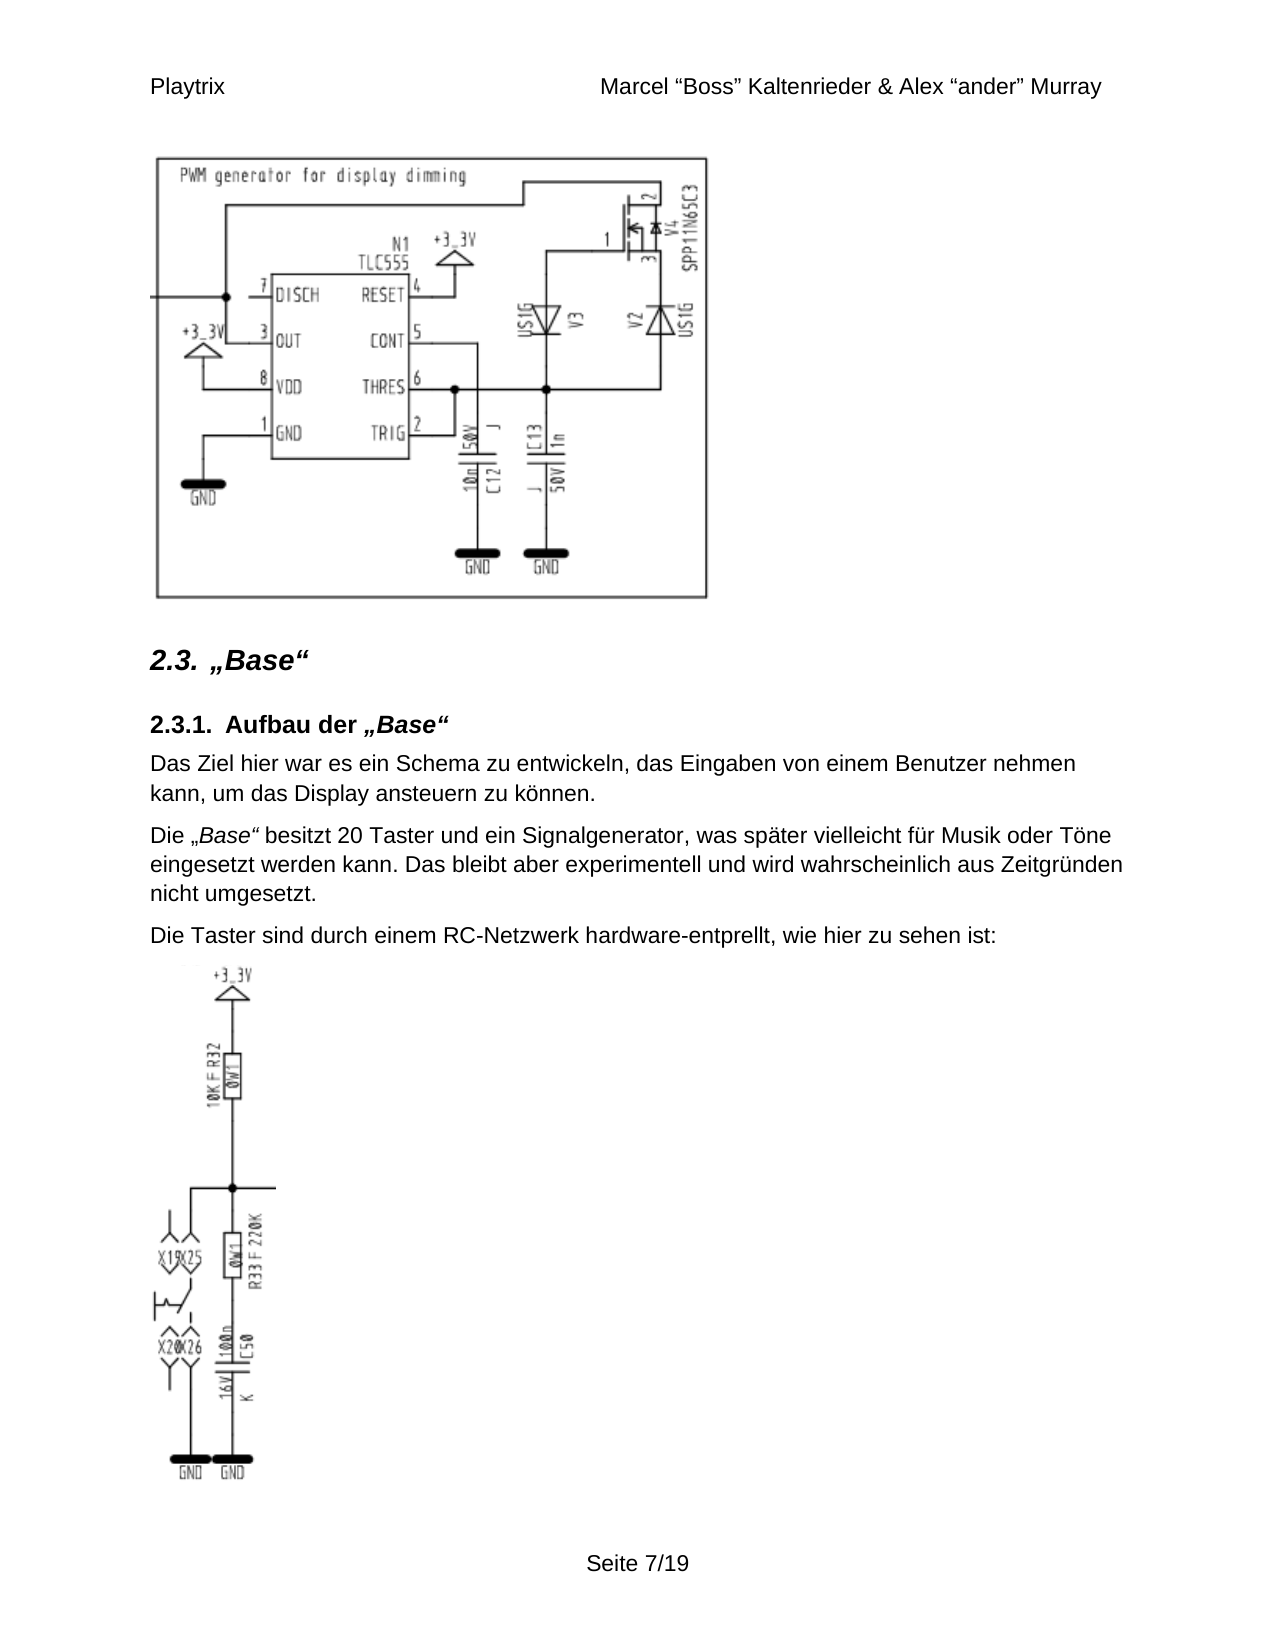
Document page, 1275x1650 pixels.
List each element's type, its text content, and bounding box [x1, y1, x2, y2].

text Die Taster sind durch einem RC-Netzwerk hardware-entprellt, wie hier zu sehen ist: [150, 923, 1125, 949]
text Das Ziel hier war es ein Schema zu entwickeln, das Eingaben von einem Benutzer nehmen kann, um das Display ansteuern zu können. [150, 751, 1125, 806]
subtitle „Base“ [150, 644, 1125, 677]
text Die „Base“ besitzt 20 Taster und ein Signalgenerator, was später vielleicht für Musik oder Töne eingesetzt werden kann. Das bleibt aber experimentell und wird wahrscheinlich aus Zeitgründen nicht umgesetzt. [150, 822, 1125, 907]
subtitle Aufbau der „Base“ [150, 711, 1125, 739]
